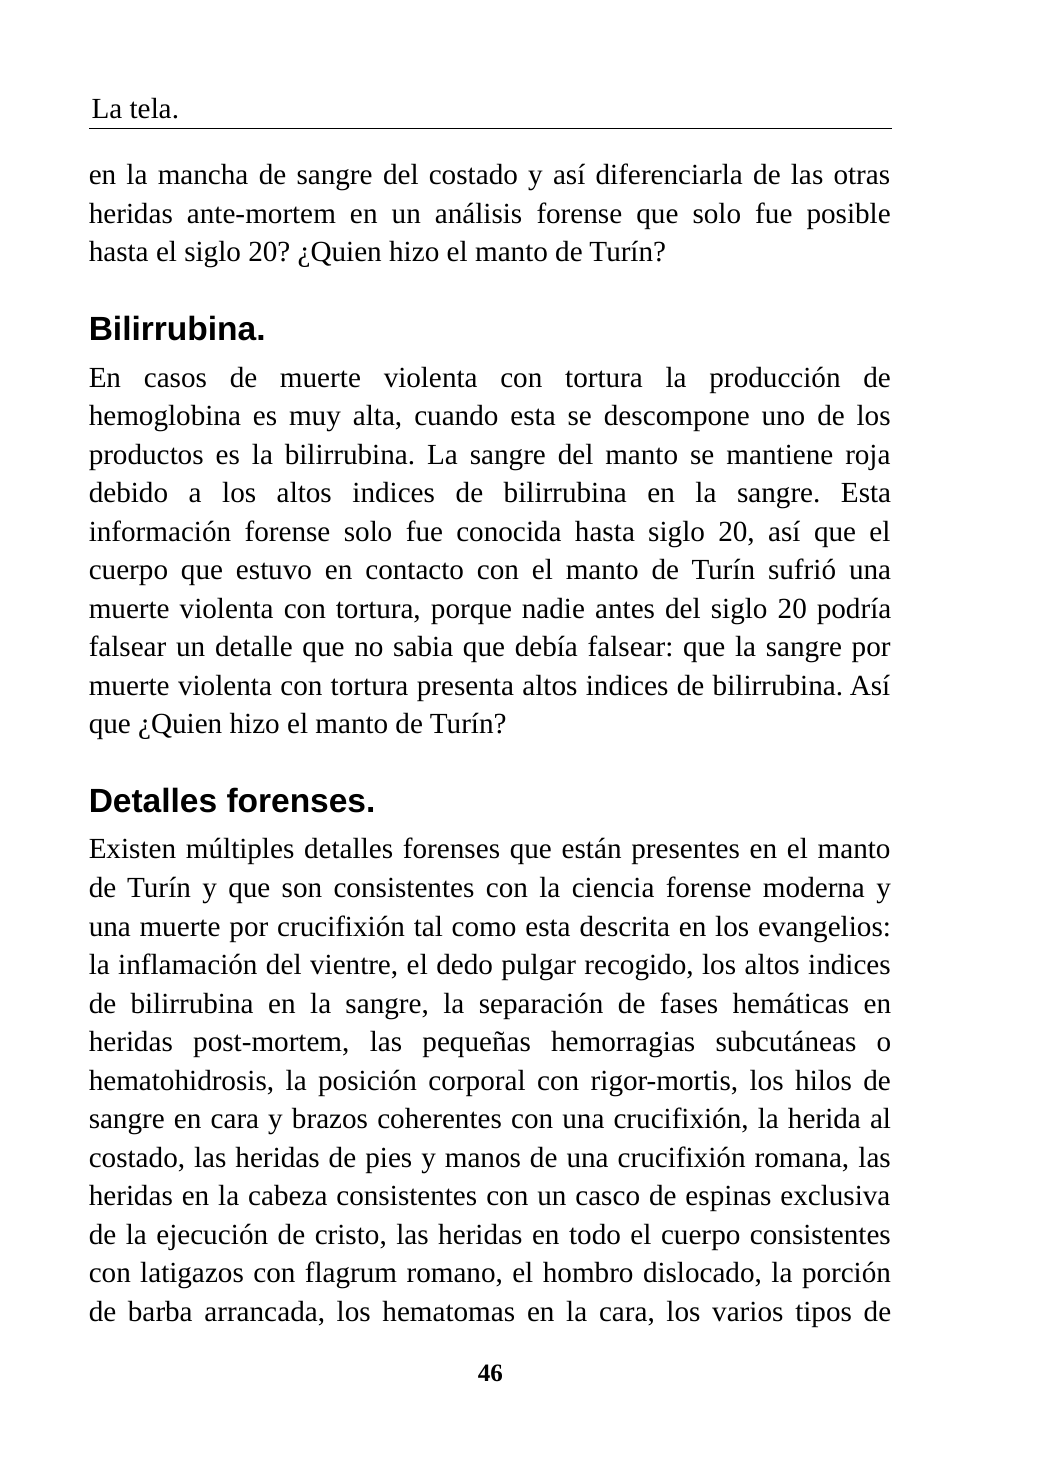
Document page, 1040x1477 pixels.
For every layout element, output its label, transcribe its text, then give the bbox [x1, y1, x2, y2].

subtitle Bilirrubina. [88, 308, 892, 347]
text en la mancha de sangre del costado y así diferenciarla de las otras heridas ante-mortem en un análisis forense que solo fue posible hasta el siglo 20? ¿Quien hizo el manto de Turín? [88, 157, 892, 268]
text Existen múltiples detalles forenses que están presentes en el manto de Turín y que son consistentes con la ciencia forense moderna y una muerte por crucifixión tal como esta descrita en los evangelios: la inflamación del vientre, el dedo pulgar recogido, los altos indices de bilirrubina en la sangre, la separación de fases hemáticas en heridas post-mortem, las pequeñas hemorragias subcutáneas o hematohidrosis, la posición corporal con rigor-mortis, los hilos de sangre en cara y brazos coherentes con una crucifixión, la herida al costado, las heridas de pies y manos de una crucifixión romana, las heridas en la cabeza consistentes con un casco de espinas exclusiva de la ejecución de cristo, las heridas en todo el cuerpo consistentes con latigazos con flagrum romano, el hombro dislocado, la porción de barba arrancada, los hematomas en la cara, los varios tipos de [88, 832, 892, 1328]
subtitle Detalles forenses. [88, 781, 892, 819]
text En casos de muerte violenta con tortura la producción de hemoglobina es muy alta, cuando esta se descompone uno de los productos es la bilirrubina. La sangre del manto se mantiene roja debido a los altos indices de bilirrubina en la sangre. Esta información forense solo fue conocida hasta siglo 20, así que el cuerpo que estuvo en contacto con el manto de Turín sufrió una muerte violenta con tortura, porque nadie antes del siglo 20 podría falsear un detalle que no sabia que debía falsear: que la sangre por muerte violenta con tortura presenta altos indices de bilirrubina. Así que ¿Quien hizo el manto de Turín? [88, 360, 892, 740]
